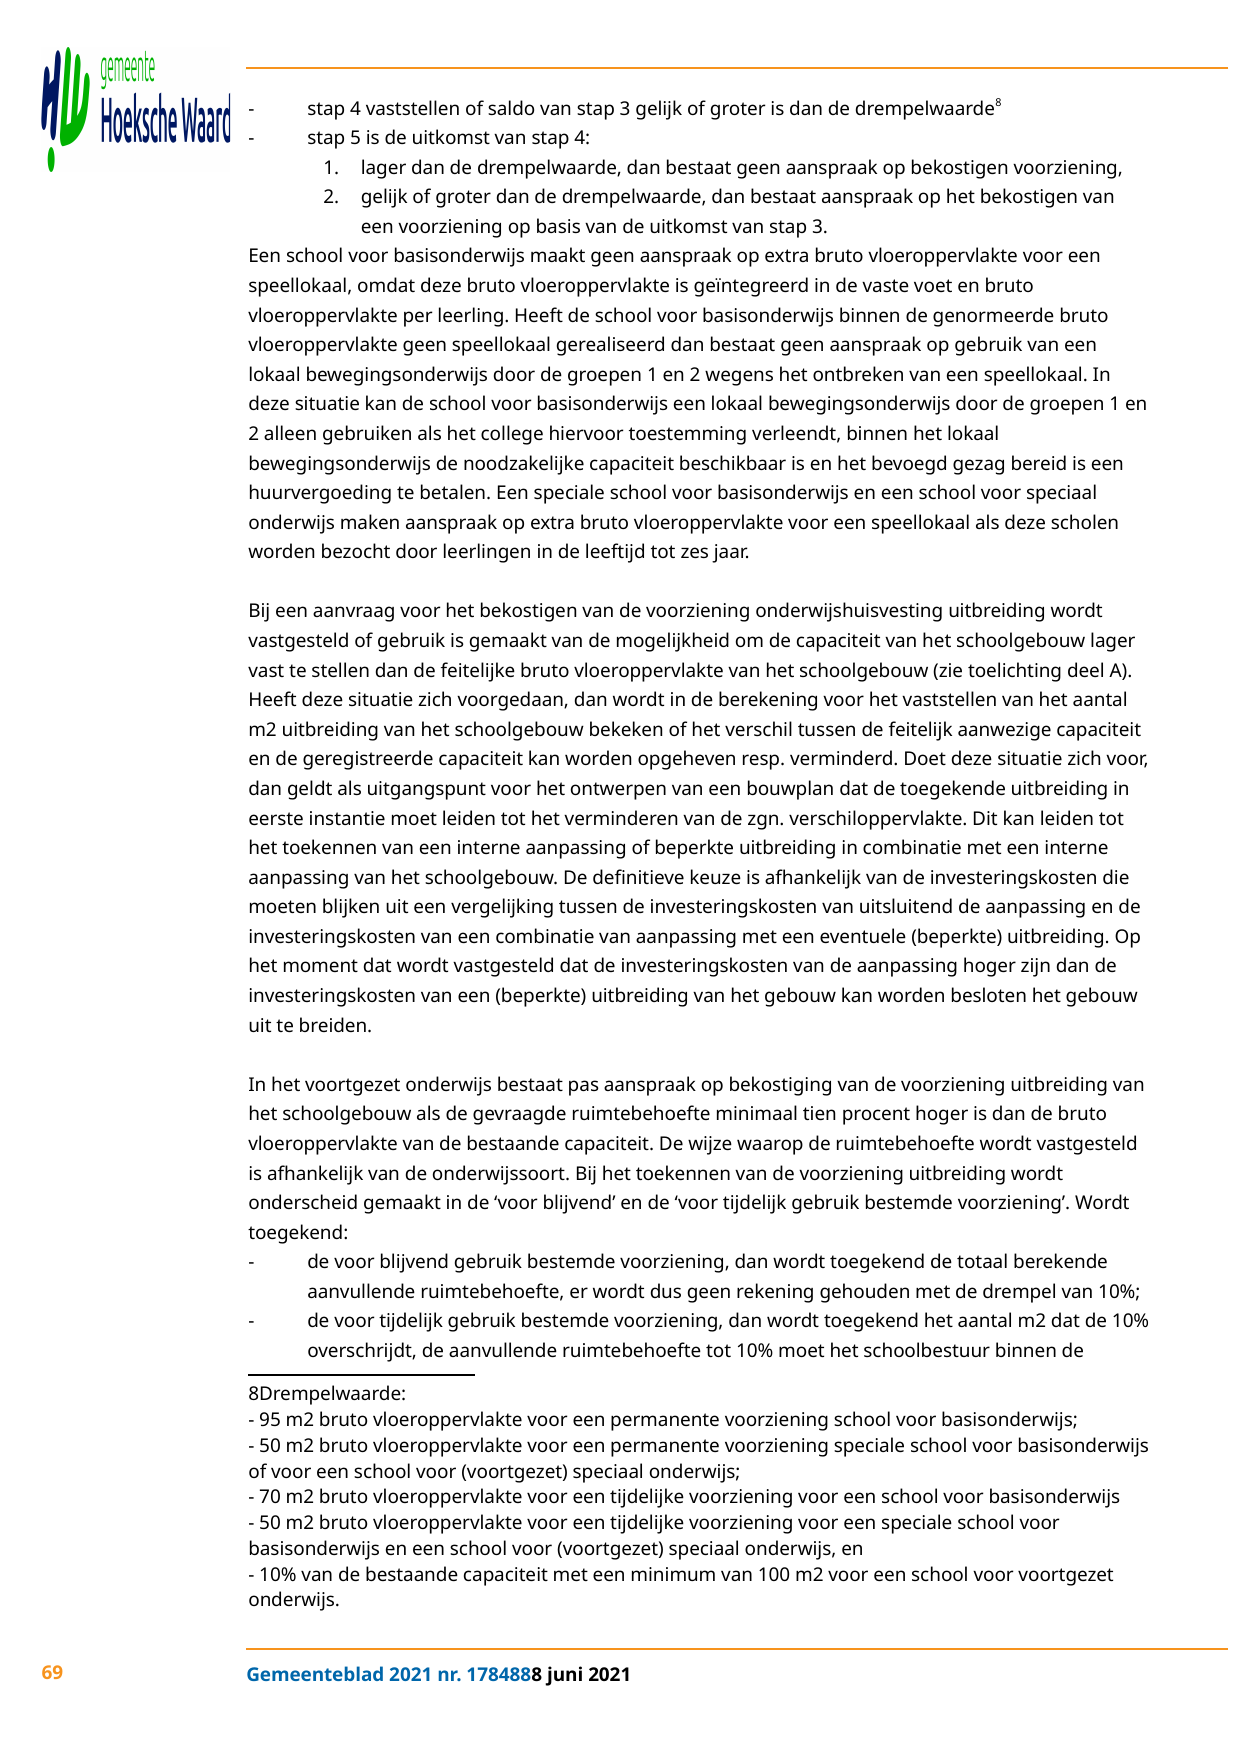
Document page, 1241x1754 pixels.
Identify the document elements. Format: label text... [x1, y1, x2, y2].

list - 95 m2 bruto vloeroppervlakte voor een permanente voorziening school voor basisonderwijs; [248, 1406, 1152, 1432]
list de voor tijdelijk gebruik bestemde voorziening, dan wordt toegekend het aantal m2 dat de 10% overschrijdt, de aanvullende ruimtebehoefte tot 10% moet het schoolbestuur binnen de [248, 1308, 1152, 1363]
list - 50 m2 bruto vloeroppervlakte voor een tijdelijke voorziening voor een speciale school voor basisonderwijs en een school voor (voortgezet) speciaal onderwijs, en [248, 1509, 1152, 1561]
list stap 5 is de uitkomst van stap 4: [248, 124, 1152, 150]
picture [41, 47, 231, 172]
list - 70 m2 bruto vloeroppervlakte voor een tijdelijke voorziening voor een school voor basisonderwijs [248, 1483, 1152, 1509]
text Een school voor basisonderwijs maakt geen aanspraak op extra bruto vloeroppervlakte voor een speellokaal, omdat deze bruto vloeroppervlakte is geïntegreerd in de vaste voet en bruto vloeroppervlakte per leerling. Heeft de school voor basisonderwijs binnen de genormeerde bruto vloeroppervlakte geen speellokaal gerealiseerd dan bestaat geen aanspraak op gebruik van een lokaal bewegingsonderwijs door de groepen 1 en 2 wegens het ontbreken van een speellokaal. In deze situatie kan de school voor basisonderwijs een lokaal bewegingsonderwijs door de groepen 1 en 2 alleen gebruiken als het college hiervoor toestemming verleendt, binnen het lokaal bewegingsonderwijs de noodzakelijke capaciteit beschikbaar is en het bevoegd gezag bereid is een huurvergoeding te betalen. Een speciale school voor basisonderwijs en een school voor speciaal onderwijs maken aanspraak op extra bruto vloeroppervlakte voor een speellokaal als deze scholen worden bezocht door leerlingen in de leeftijd tot zes jaar. [248, 243, 1152, 564]
list - 10% van de bestaande capaciteit met een minimum van 100 m2 voor een school voor voortgezet onderwijs. [248, 1561, 1152, 1612]
list lager dan de drempelwaarde, dan bestaat geen aanspraak op bekostigen voorziening, [323, 154, 1152, 180]
text Bij een aanvraag voor het bekostigen van de voorziening onderwijshuisvesting uitbreiding wordt vastgesteld of gebruik is gemaakt van de mogelijkheid om de capaciteit van het schoolgebouw lager vast te stellen dan de feitelijke bruto vloeroppervlakte van het schoolgebouw (zie toelichting deel A). Heeft deze situatie zich voorgedaan, dan wordt in de berekening voor het vaststellen van het aantal m2 uitbreiding van het schoolgebouw bekeken of het verschil tussen de feitelijk aanwezige capaciteit en de geregistreerde capaciteit kan worden opgeheven resp. verminderd. Doet deze situatie zich voor, dan geldt als uitgangspunt voor het ontwerpen van een bouwplan dat de toegekende uitbreiding in eerste instantie moet leiden tot het verminderen van de zgn. verschiloppervlakte. Dit kan leiden tot het toekennen van een interne aanpassing of beperkte uitbreiding in combinatie met een interne aanpassing van het schoolgebouw. De definitieve keuze is afhankelijk van de investeringskosten die moeten blijken uit een vergelijking tussen de investeringskosten van uitsluitend de aanpassing en de investeringskosten van een combinatie van aanpassing met een eventuele (beperkte) uitbreiding. Op het moment dat wordt vastgesteld dat de investeringskosten van de aanpassing hoger zijn dan de investeringskosten van een (beperkte) uitbreiding van het gebouw kan worden besloten het gebouw uit te breiden. [248, 598, 1152, 1038]
list gelijk of groter dan de drempelwaarde, dan bestaat aanspraak op het bekostigen van een voorziening op basis van de uitkomst van stap 3. [323, 183, 1152, 239]
list de voor blijvend gebruik bestemde voorziening, dan wordt toegekend de totaal berekende aanvullende ruimtebehoefte, er wordt dus geen rekening gehouden met de drempel van 10%; [248, 1248, 1152, 1304]
list Drempelwaarde: [248, 1381, 1152, 1406]
list - 50 m2 bruto vloeroppervlakte voor een permanente voorziening speciale school voor basisonderwijs of voor een school voor (voortgezet) speciaal onderwijs; [248, 1432, 1152, 1483]
list stap 4 vaststellen of saldo van stap 3 gelijk of groter is dan de drempelwaarde [248, 95, 1152, 121]
text In het voortgezet onderwijs bestaat pas aanspraak op bekostiging van de voorziening uitbreiding van het schoolgebouw als de gevraagde ruimtebehoefte minimaal tien procent hoger is dan de bruto vloeroppervlakte van de bestaande capaciteit. De wijze waarop de ruimtebehoefte wordt vastgesteld is afhankelijk van de onderwijssoort. Bij het toekennen van de voorziening uitbreiding wordt onderscheid gemaakt in de ‘voor blijvend’ en de ‘voor tijdelijk gebruik bestemde voorziening’. Wordt toegekend: [248, 1071, 1152, 1245]
